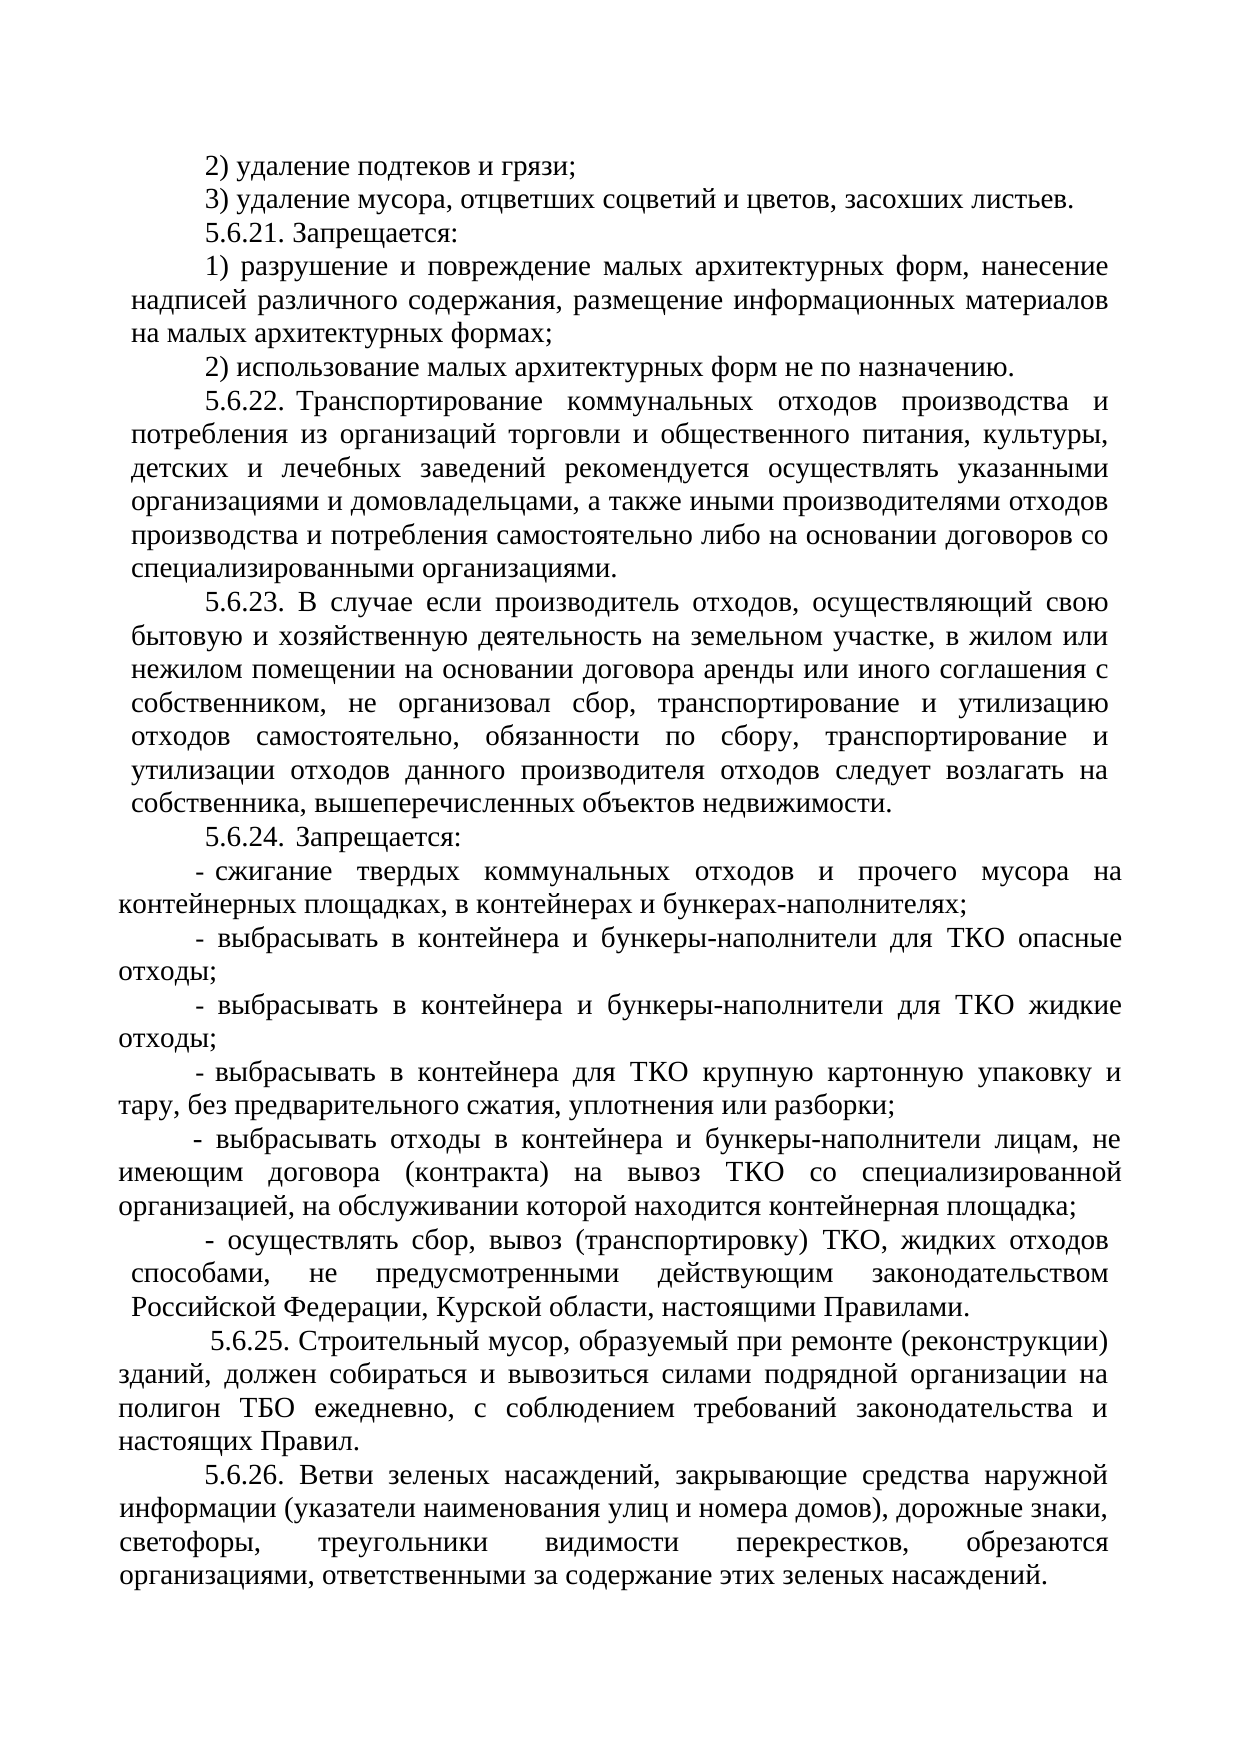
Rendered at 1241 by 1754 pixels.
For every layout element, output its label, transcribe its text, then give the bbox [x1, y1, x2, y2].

list сжигание твердых коммунальных отходов и прочего мусора на контейнерных площадках, в контейнерах и бункерах-наполнителях; [118, 853, 1122, 920]
list выбрасывать в контейнера и бункеры-наполнители для ТКО жидкие отходы; [118, 987, 1122, 1054]
list Запрещается: [204, 215, 1122, 248]
list - осуществлять сбор, вывоз (транспортировку) ТКО, жидких отходов способами, не предусмотренными действующим законодательством Российской Федерации, Курской области, настоящими Правилами. [131, 1222, 1109, 1322]
list использование малых архитектурных форм не по назначению. [204, 349, 1122, 383]
list выбрасывать в контейнера для ТКО крупную картонную упаковку и тару, без предварительного сжатия, уплотнения или разборки; [118, 1054, 1122, 1121]
list 5.6.26. Ветви зеленых насаждений, закрывающие средства наружной информации (указатели наименования улиц и номера домов), дорожные знаки, светофоры, треугольники видимости перекрестков, обрезаются организациями, ответственными за содержание этих зеленых насаждений. [119, 1457, 1109, 1591]
list Запрещается: [131, 819, 1109, 853]
list разрушение и повреждение малых архитектурных форм, нанесение надписей различного содержания, размещение информационных материалов на малых архитектурных формах; [131, 248, 1109, 349]
text - выбрасывать отходы в контейнера и бункеры-наполнители лицам, не имеющим договора (контракта) на вывоз ТКО со специализированной организацией, на обслуживании которой находится контейнерная площадка; [118, 1121, 1122, 1222]
list удаление мусора, отцветших соцветий и цветов, засохших листьев. [204, 181, 1122, 215]
list Транспортирование коммунальных отходов производства и потребления из организаций торговли и общественного питания, культуры, детских и лечебных заведений рекомендуется осуществлять указанными организациями и домовладельцами, а также иными производителями отходов производства и потребления самостоятельно либо на основании договоров со специализированными организациями. [131, 383, 1109, 584]
list 5.6.25. Строительный мусор, образуемый при ремонте (реконструкции) зданий, должен собираться и вывозиться силами подрядной организации на полигон ТБО ежедневно, с соблюдением требований законодательства и настоящих Правил. [118, 1323, 1109, 1457]
list удаление подтеков и грязи; [204, 148, 1122, 181]
list В случае если производитель отходов, осуществляющий свою бытовую и хозяйственную деятельность на земельном участке, в жилом или нежилом помещении на основании договора аренды или иного соглашения с собственником, не организовал сбор, транспортирование и утилизацию отходов самостоятельно, обязанности по сбору, транспортирование и утилизации отходов данного производителя отходов следует возлагать на собственника, вышеперечисленных объектов недвижимости. [131, 584, 1109, 819]
list выбрасывать в контейнера и бункеры-наполнители для ТКО опасные отходы; [118, 920, 1122, 987]
